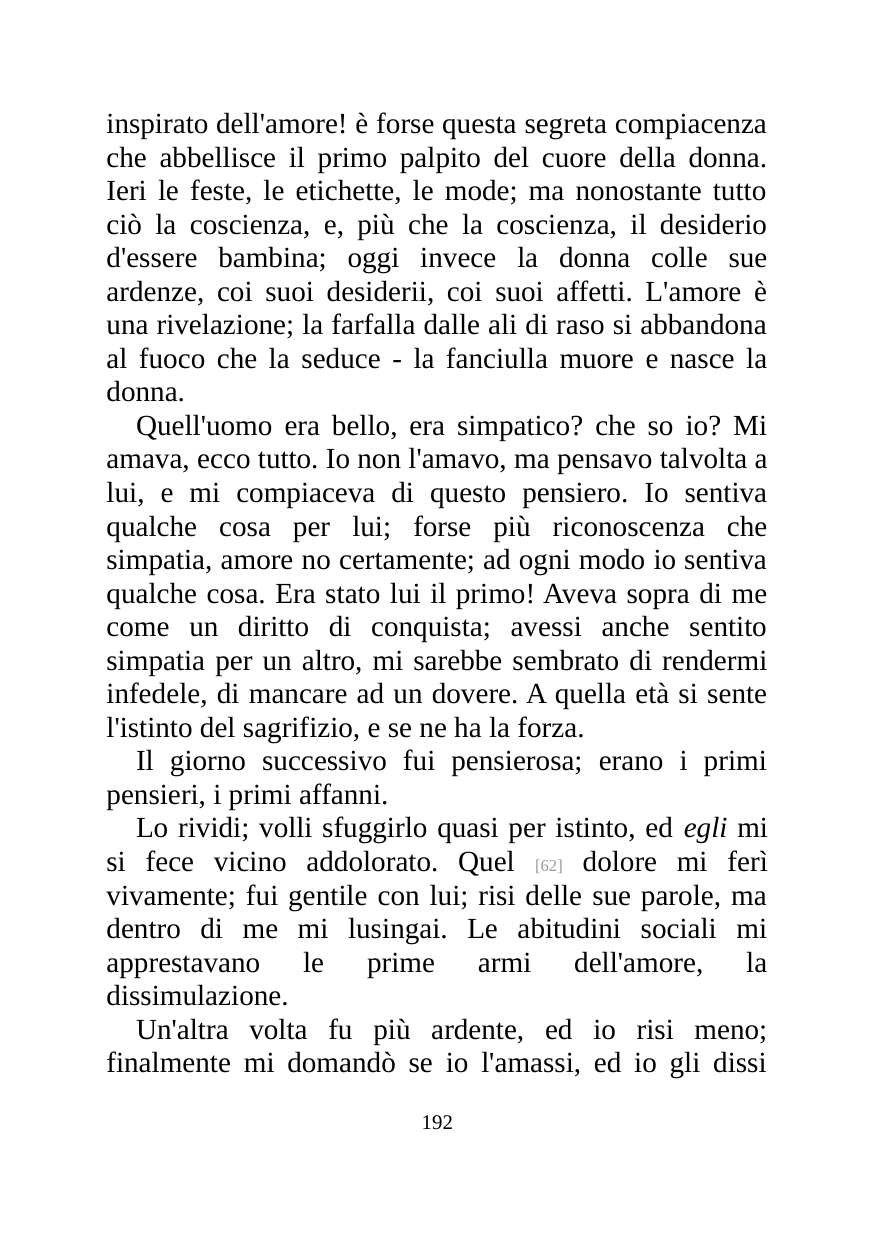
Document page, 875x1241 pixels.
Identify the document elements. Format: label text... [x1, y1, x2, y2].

text Quell'uomo era bello, era simpatico? che so io? Mi amava, ecco tutto. Io non l'amavo, ma pensavo talvolta a lui, e mi compiaceva di questo pensiero. Io sentiva qualche cosa per lui; forse più riconoscenza che simpatia, amore no certamente; ad ogni modo io sentiva qualche cosa. Era stato lui il primo! Aveva sopra di me come un diritto di conquista; avessi anche sentito simpatia per un altro, mi sarebbe sembrato di rendermi infedele, di mancare ad un dovere. A quella età si sente l'istinto del sagrifizio, e se ne ha la forza. [106, 408, 768, 743]
text inspirato dell'amore! è forse questa segreta compiacenza che abbellisce il primo palpito del cuore della donna. Ieri le feste, le etichette, le mode; ma nonostante tutto ciò la coscienza, e, più che la coscienza, il desiderio d'essere bambina; oggi invece la donna colle sue ardenze, coi suoi desiderii, coi suoi affetti. L'amore è una rivelazione; la farfalla dalle ali di raso si abbandona al fuoco che la seduce - la fanciulla muore e nasce la donna. [106, 106, 768, 408]
text Lo rividi; volli sfuggirlo quasi per istinto, ed egli mi si fece vicino addolorato. Quel [62] dolore mi ferì vivamente; fui gentile con lui; risi delle sue parole, ma dentro di me mi lusingai. Le abitudini sociali mi apprestavano le prime armi dell'amore, la dissimulazione. [106, 811, 768, 1012]
text Un'altra volta fu più ardente, ed io risi meno; finalmente mi domandò se io l'amassi, ed io gli dissi [106, 1012, 768, 1079]
text Il giorno successivo fui pensierosa; erano i primi pensieri, i primi affanni. [106, 743, 768, 811]
